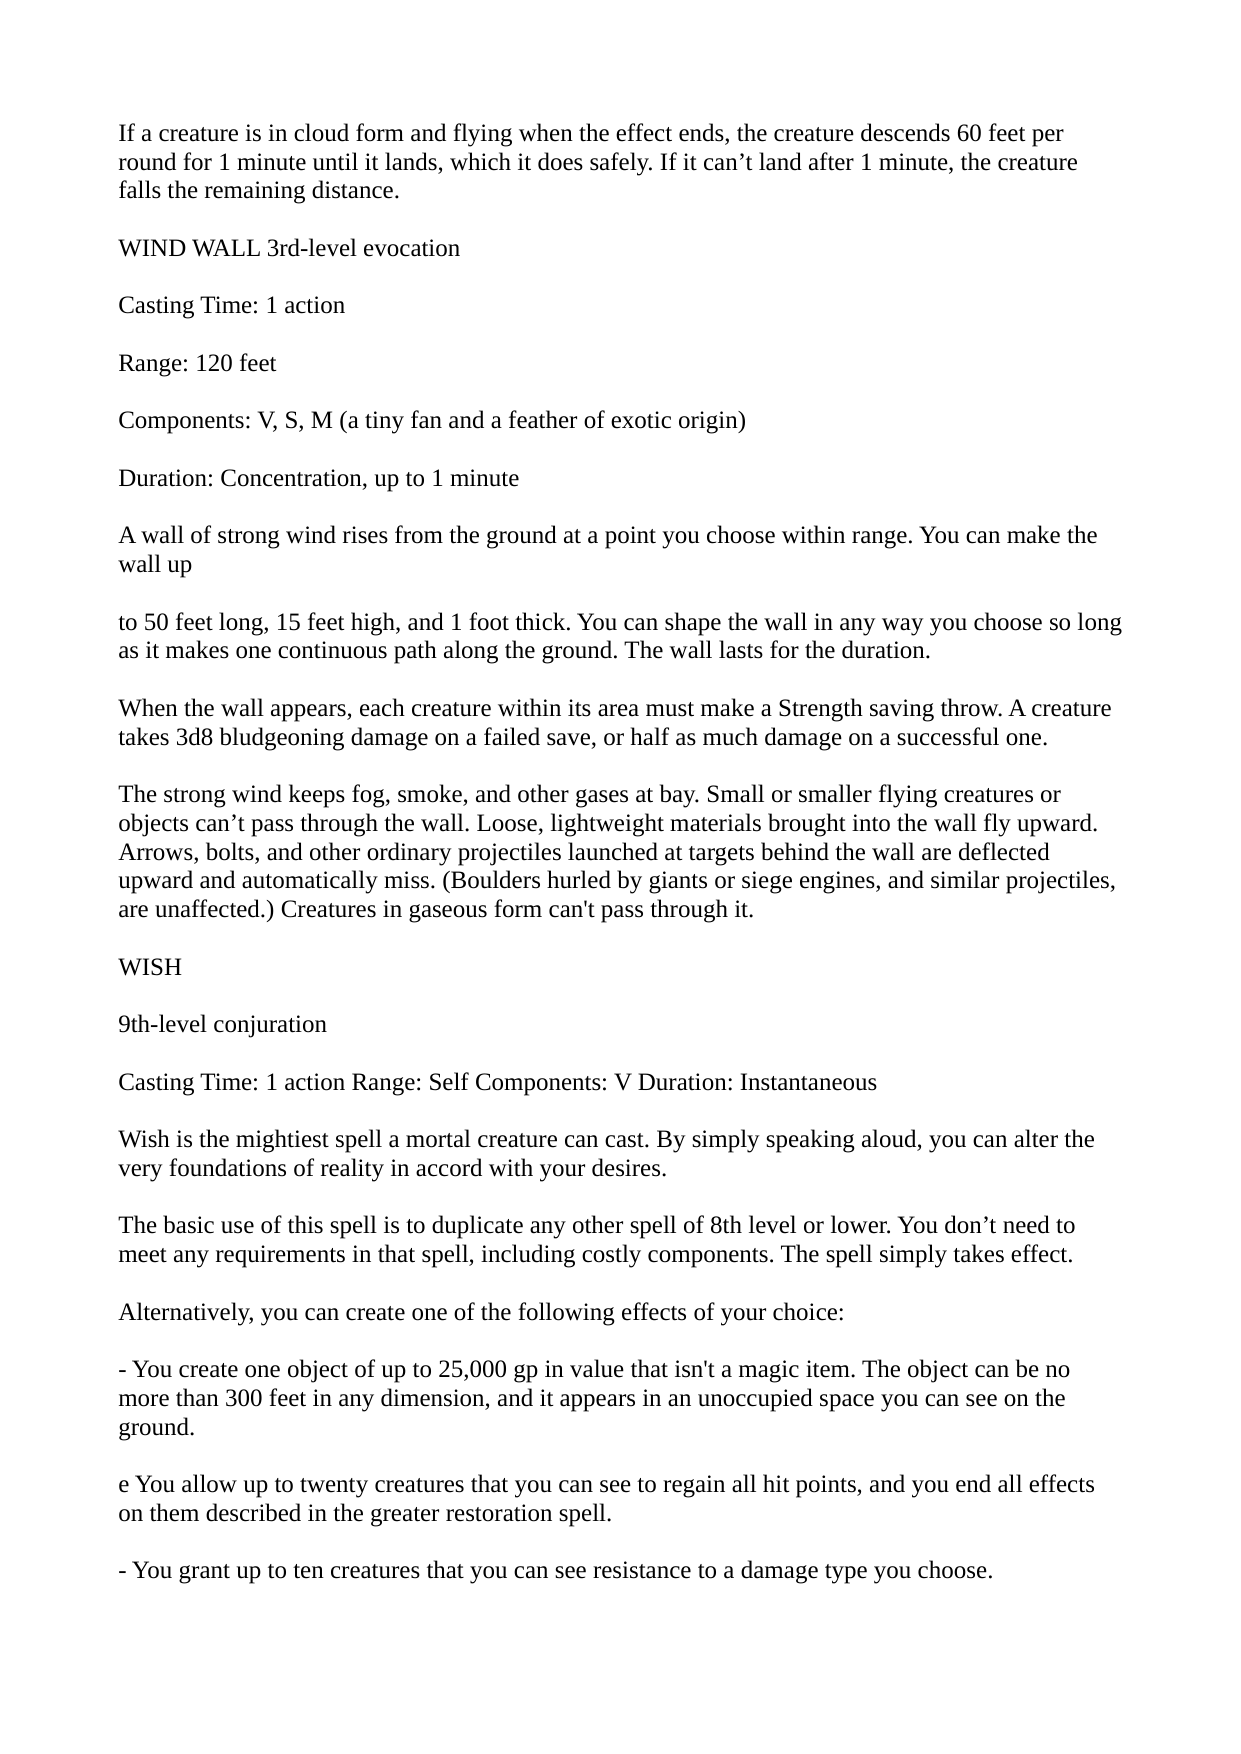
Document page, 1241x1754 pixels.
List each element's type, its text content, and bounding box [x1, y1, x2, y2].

text Casting Time: 1 action [118, 291, 1122, 319]
text Duration: Concentration, up to 1 minute [118, 463, 1122, 492]
text Components: V, S, M (a tiny fan and a feather of exotic origin) [118, 406, 1122, 434]
text Range: 120 feet [118, 348, 1122, 377]
text The basic use of this spell is to duplicate any other spell of 8th level or lower. You don’t need to meet any requirements in that spell, including costly components. The spell simply takes effect. [118, 1211, 1122, 1268]
text WIND WALL 3rd-level evocation [118, 233, 1122, 262]
text A wall of strong wind rises from the ground at a point you choose within range. You can make the wall up [118, 521, 1122, 578]
text When the wall appears, each creature within its area must make a Strength saving throw. A creature takes 3d8 bludgeoning damage on a failed save, or half as much damage on a successful one. [118, 693, 1122, 751]
text Wish is the mightiest spell a mortal creature can cast. By simply speaking aloud, you can alter the very foundations of reality in accord with your desires. [118, 1124, 1122, 1182]
text - You grant up to ten creatures that you can see resistance to a damage type you choose. [118, 1556, 1122, 1584]
text WISH [118, 952, 1122, 981]
text The strong wind keeps fog, smoke, and other gases at bay. Small or smaller flying creatures or objects can’t pass through the wall. Loose, lightweight materials brought into the wall fly upward. Arrows, bolts, and other ordinary projectiles launched at targets behind the wall are deflected upward and automatically miss. (Boulders hurled by giants or siege engines, and similar projectiles, are unaffected.) Creatures in gaseous form can't pass through it. [118, 779, 1122, 923]
text Alternatively, you can create one of the following effects of your choice: [118, 1297, 1122, 1326]
text to 50 feet long, 15 feet high, and 1 foot thick. You can shape the wall in any way you choose so long as it makes one continuous path along the ground. The wall lasts for the duration. [118, 607, 1122, 664]
text - You create one object of up to 25,000 gp in value that isn't a magic item. The object can be no more than 300 feet in any dimension, and it appears in an unoccupied space you can see on the ground. [118, 1354, 1122, 1441]
text Casting Time: 1 action Range: Self Components: V Duration: Instantaneous [118, 1067, 1122, 1096]
text If a creature is in cloud form and flying when the effect ends, the creature descends 60 feet per round for 1 minute until it lands, which it does safely. If it can’t land after 1 minute, the creature falls the remaining distance. [118, 118, 1122, 204]
text e You allow up to twenty creatures that you can see to regain all hit points, and you end all effects on them described in the greater restoration spell. [118, 1469, 1122, 1527]
text 9th-level conjuration [118, 1009, 1122, 1038]
